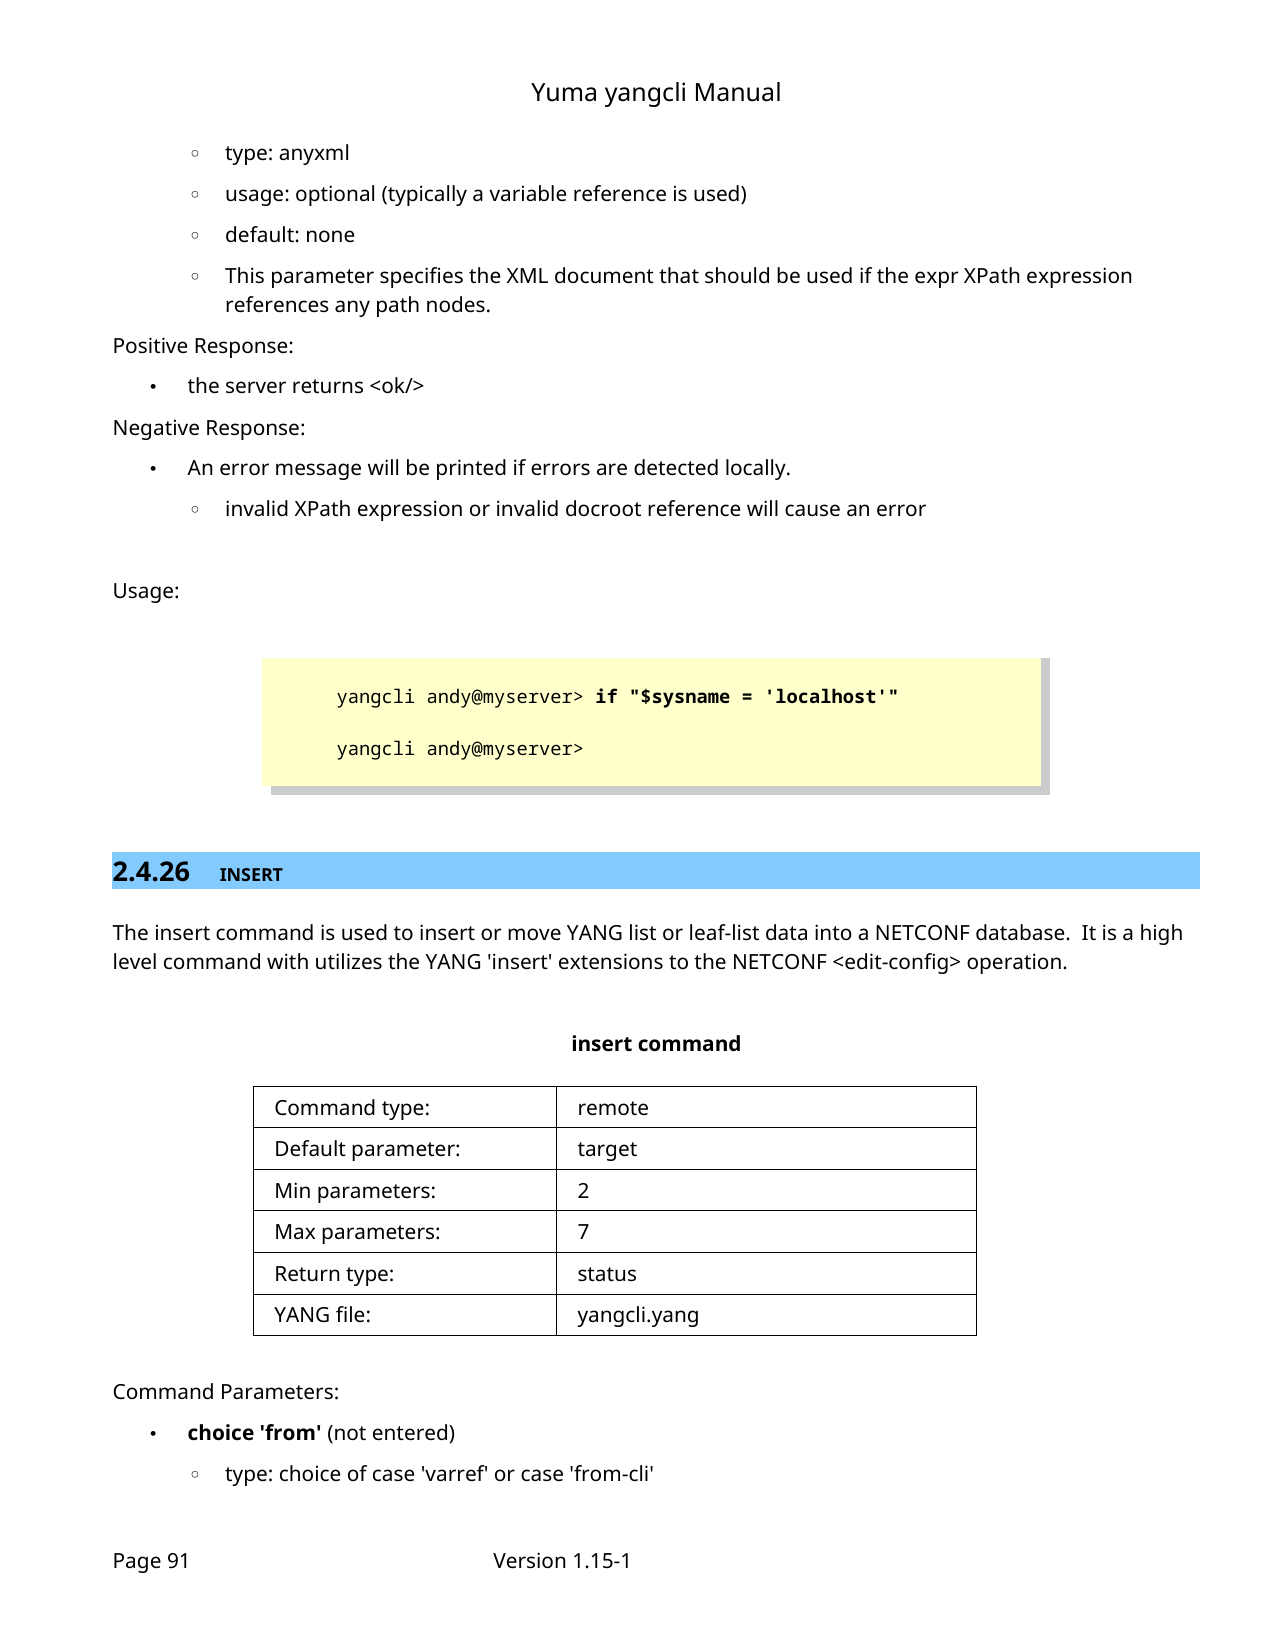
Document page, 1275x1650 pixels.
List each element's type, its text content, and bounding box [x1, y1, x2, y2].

table_cell Min parameters: [254, 1170, 556, 1210]
subtitle insert [112, 852, 1200, 889]
table_header Command type: [254, 1087, 556, 1127]
list type: anyxml [187, 138, 1200, 167]
table_cell Max parameters: [254, 1211, 556, 1252]
list usage: optional (typically a variable reference is used) [187, 179, 1200, 208]
list default: none [187, 220, 1200, 249]
table_cell target [557, 1128, 976, 1169]
table_cell Return type: [254, 1253, 556, 1293]
text yangcli andy@myserver> if "$sysname = 'localhost'" [262, 684, 1041, 709]
table_header remote [557, 1087, 976, 1127]
text The insert command is used to insert or move YANG list or leaf-list data into a NETCONF database. It is a high level command with utilizes the YANG 'insert' extensions to the NETCONF <edit-config> operation. [112, 918, 1200, 975]
table_cell 7 [557, 1211, 976, 1252]
text Negative Response: [112, 413, 1200, 441]
text Command Parameters: [112, 1377, 1200, 1405]
table_cell 2 [557, 1170, 976, 1210]
list the server returns <ok/> [150, 372, 1200, 400]
list This parameter specifies the XML document that should be used if the expr XPath expression references any path nodes. [187, 261, 1200, 318]
text yangcli andy@myserver> [262, 735, 1041, 760]
table_cell YANG file: [254, 1295, 556, 1335]
subtitle insert command [127, 1029, 1185, 1057]
list An error message will be printed if errors are detected locally. [150, 453, 1200, 482]
list invalid XPath expression or invalid docroot reference will cause an error [187, 494, 1200, 523]
list type: choice of case 'varref' or case 'from-cli' [187, 1459, 1200, 1487]
table_cell yangcli.yang [557, 1295, 976, 1335]
list choice 'from' (not entered) [150, 1418, 1200, 1446]
text Positive Response: [112, 331, 1200, 359]
table_cell status [557, 1253, 976, 1293]
text Usage: [112, 576, 1200, 605]
table_cell Default parameter: [254, 1128, 556, 1169]
